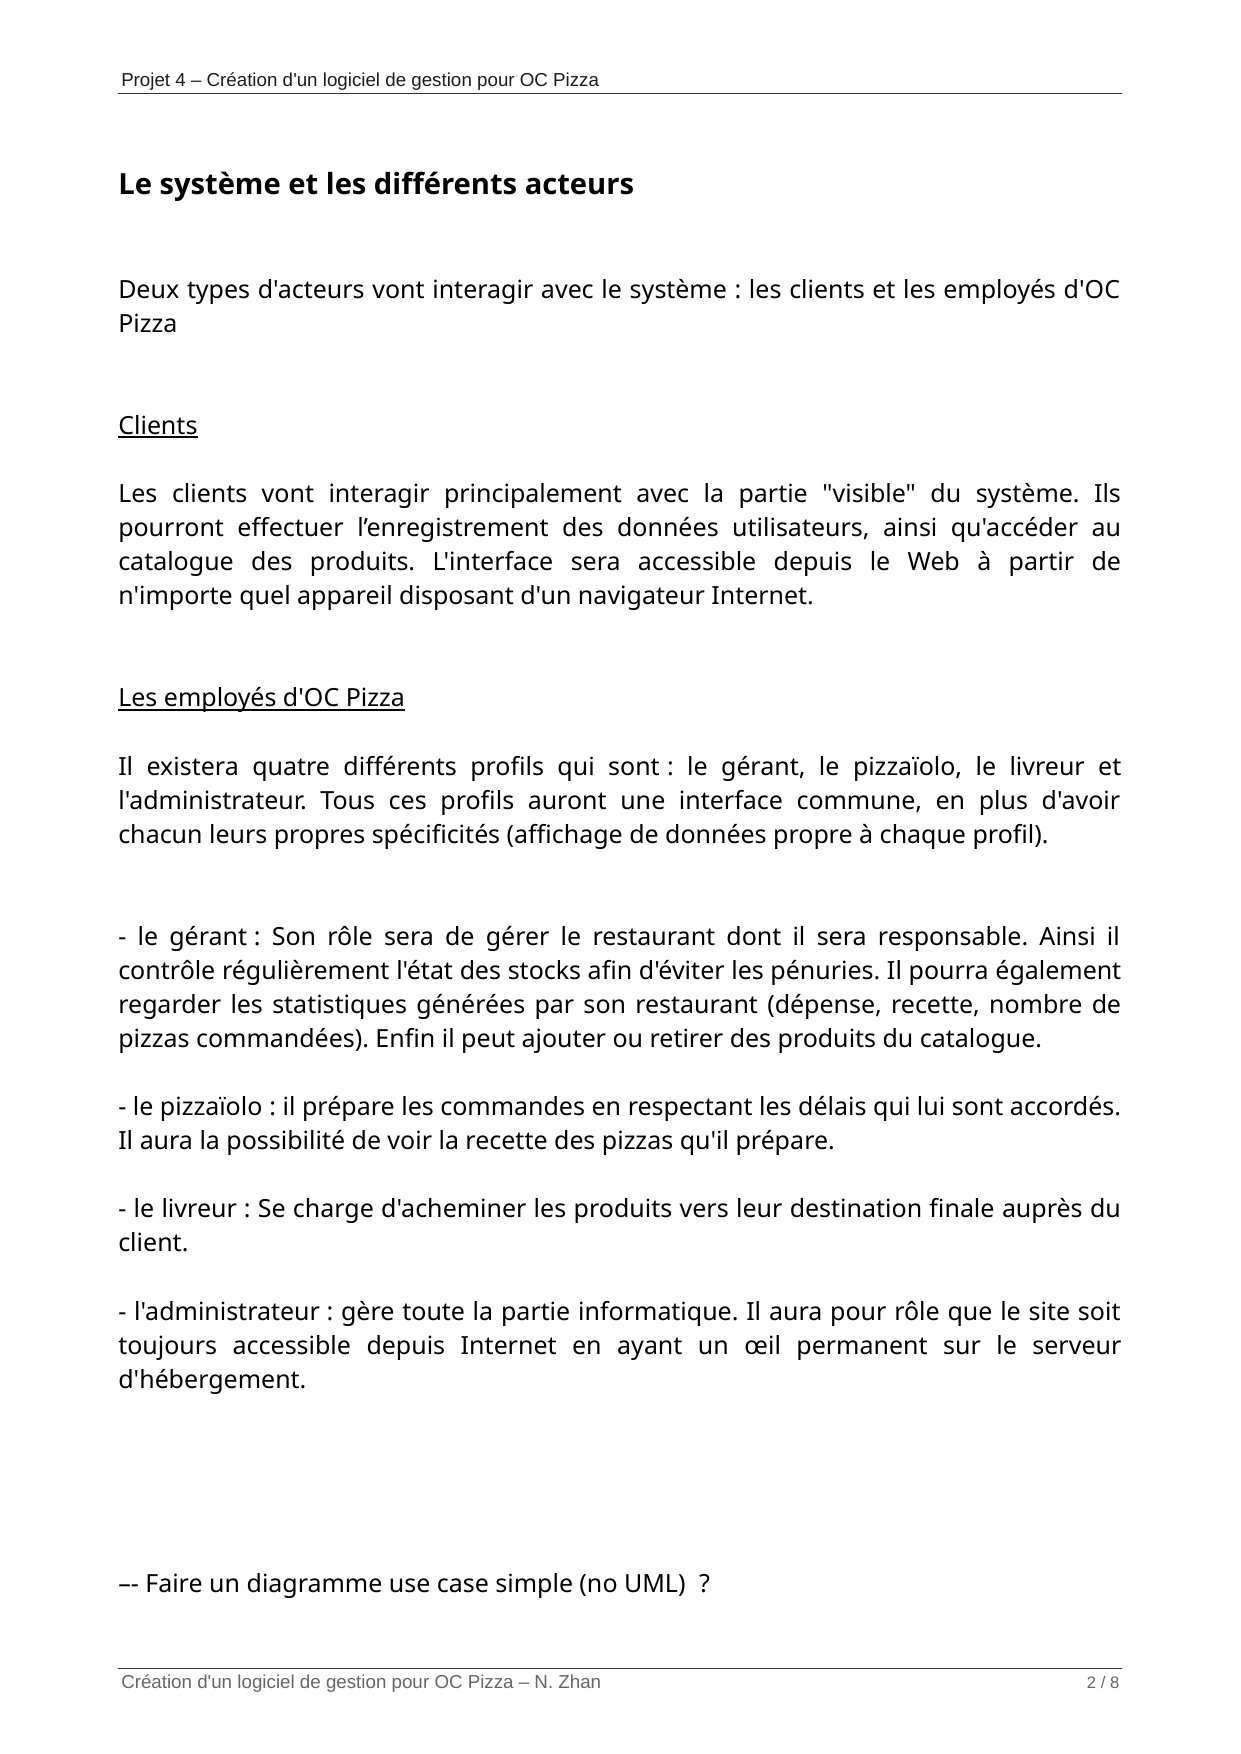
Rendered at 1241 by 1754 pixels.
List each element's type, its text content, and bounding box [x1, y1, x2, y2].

text - l'administrateur : gère toute la partie informatique. Il aura pour rôle que le site soit toujours accessible depuis Internet en ayant un œil permanent sur le serveur d'hébergement. [118, 1293, 1122, 1395]
text - le livreur : Se charge d'acheminer les produits vers leur destination finale auprès du client. [118, 1191, 1122, 1259]
text Les clients vont interagir principalement avec la partie "visible" du système. Ils pourront effectuer l’enregistrement des données utilisateurs, ainsi qu'accéder au catalogue des produits. L'interface sera accessible depuis le Web à partir de n'importe quel appareil disposant d'un navigateur Internet. [118, 476, 1122, 612]
text –- Faire un diagramme use case simple (no UML) ? [118, 1566, 1122, 1600]
text Deux types d'acteurs vont interagir avec le système : les clients et les employés d'OC Pizza [118, 271, 1122, 339]
text Les employés d'OC Pizza [118, 680, 1122, 714]
text - le gérant : Son rôle sera de gérer le restaurant dont il sera responsable. Ainsi il contrôle régulièrement l'état des stocks afin d'éviter les pénuries. Il pourra également regarder les statistiques générées par son restaurant (dépense, recette, nombre de pizzas commandées). Enfin il peut ajouter ou retirer des produits du catalogue. [118, 918, 1122, 1055]
text Le système et les différents acteurs [118, 163, 1122, 203]
text Clients [118, 408, 1122, 442]
text - le pizzaïolo : il prépare les commandes en respectant les délais qui lui sont accordés. Il aura la possibilité de voir la recette des pizzas qu'il prépare. [118, 1089, 1122, 1157]
text Il existera quatre différents profils qui sont : le gérant, le pizzaïolo, le livreur et l'administrateur. Tous ces profils auront une interface commune, en plus d'avoir chacun leurs propres spécificités (affichage de données propre à chaque profil). [118, 748, 1122, 850]
